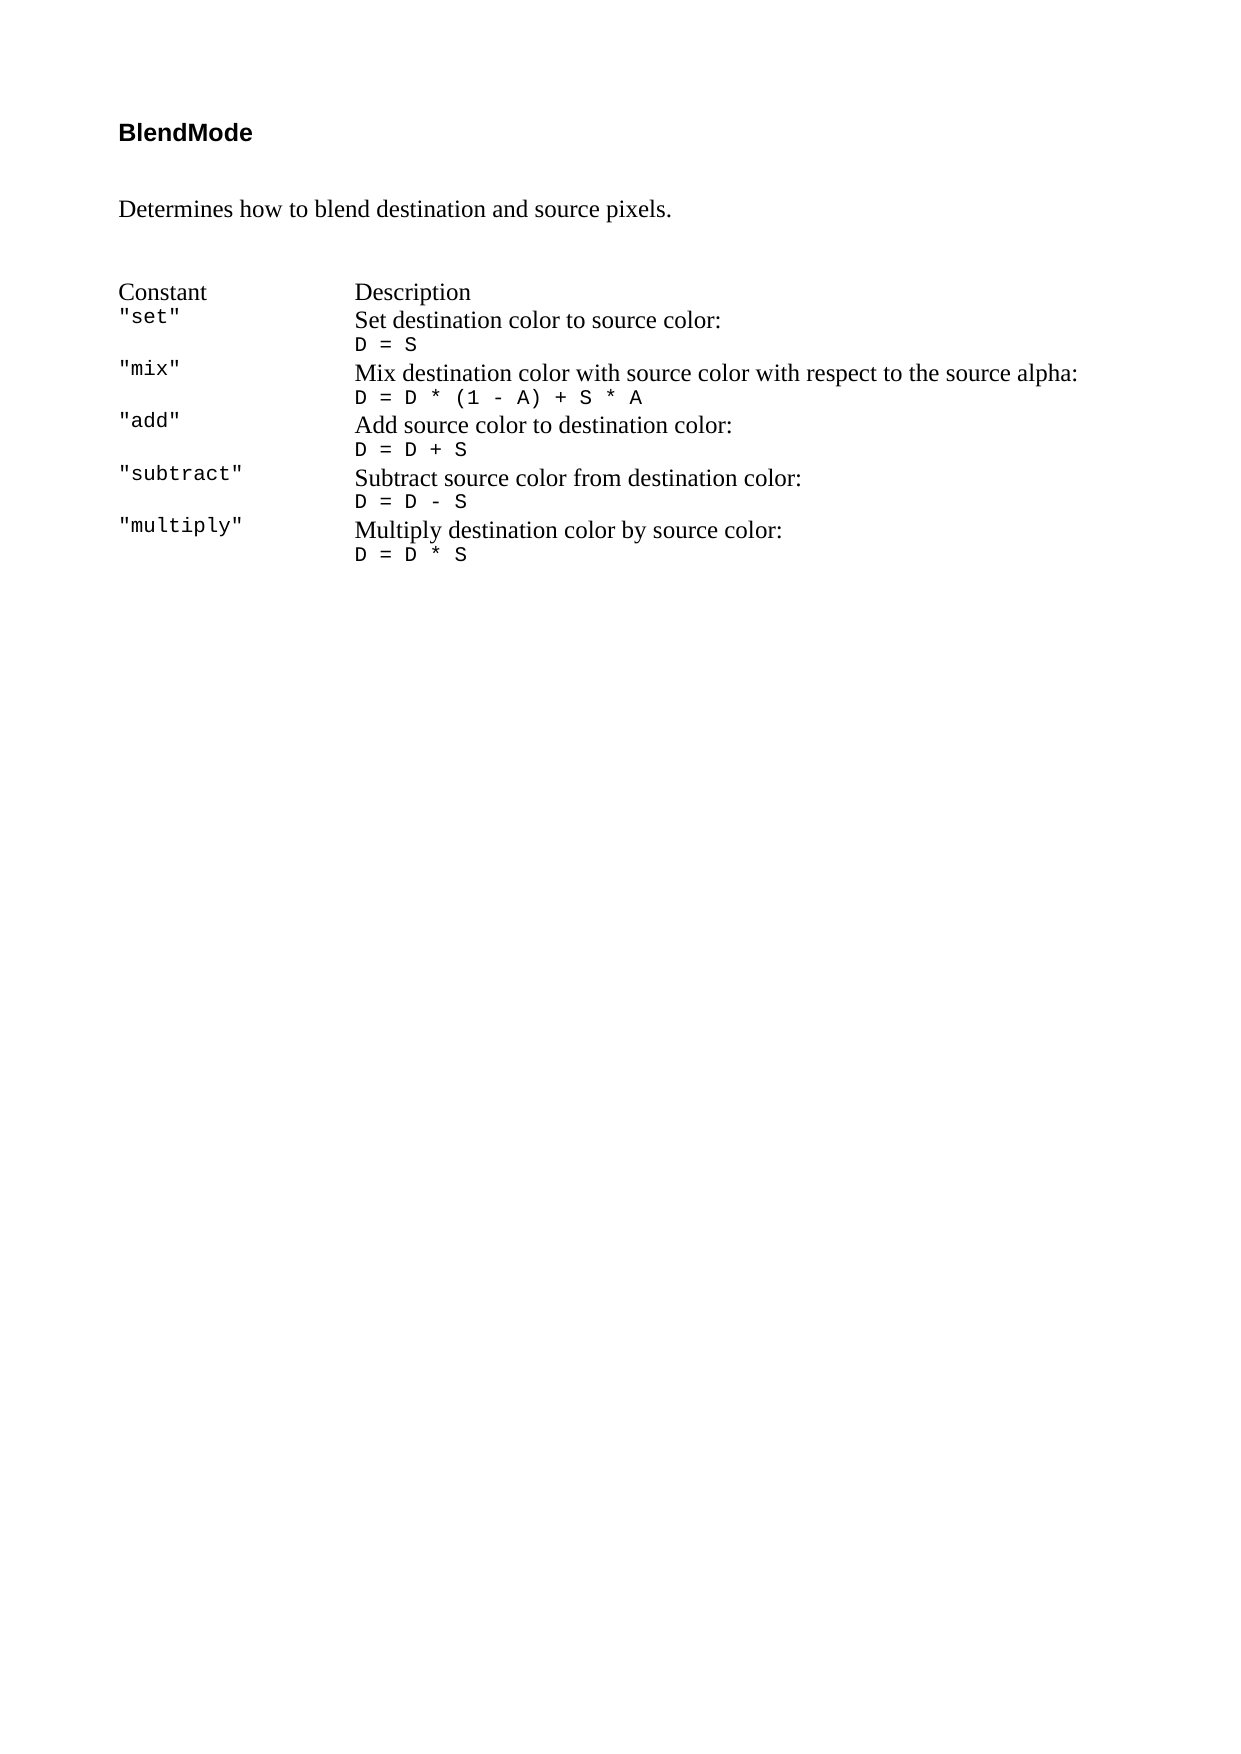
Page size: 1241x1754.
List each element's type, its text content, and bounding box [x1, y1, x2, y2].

table_cell Mix destination color with source color with respect to the source alpha: D = D * (1 - A) + S * A [354, 358, 1122, 410]
table_cell "set" [118, 306, 354, 358]
table_cell "add" [118, 410, 354, 463]
table_cell "subtract" [118, 463, 354, 515]
table_cell Subtract source color from destination color: D = D - S [354, 463, 1122, 515]
table_header Description [354, 277, 1122, 306]
table_cell Multiply destination color by source color: D = D * S [354, 515, 1122, 568]
subtitle BlendMode [118, 118, 1122, 147]
table_cell "mix" [118, 358, 354, 410]
text Determines how to blend destination and source pixels. [118, 194, 1122, 223]
table_cell "multiply" [118, 515, 354, 568]
table_cell Set destination color to source color: D = S [354, 306, 1122, 358]
table_header Constant [118, 277, 354, 306]
table_cell Add source color to destination color: D = D + S [354, 410, 1122, 463]
